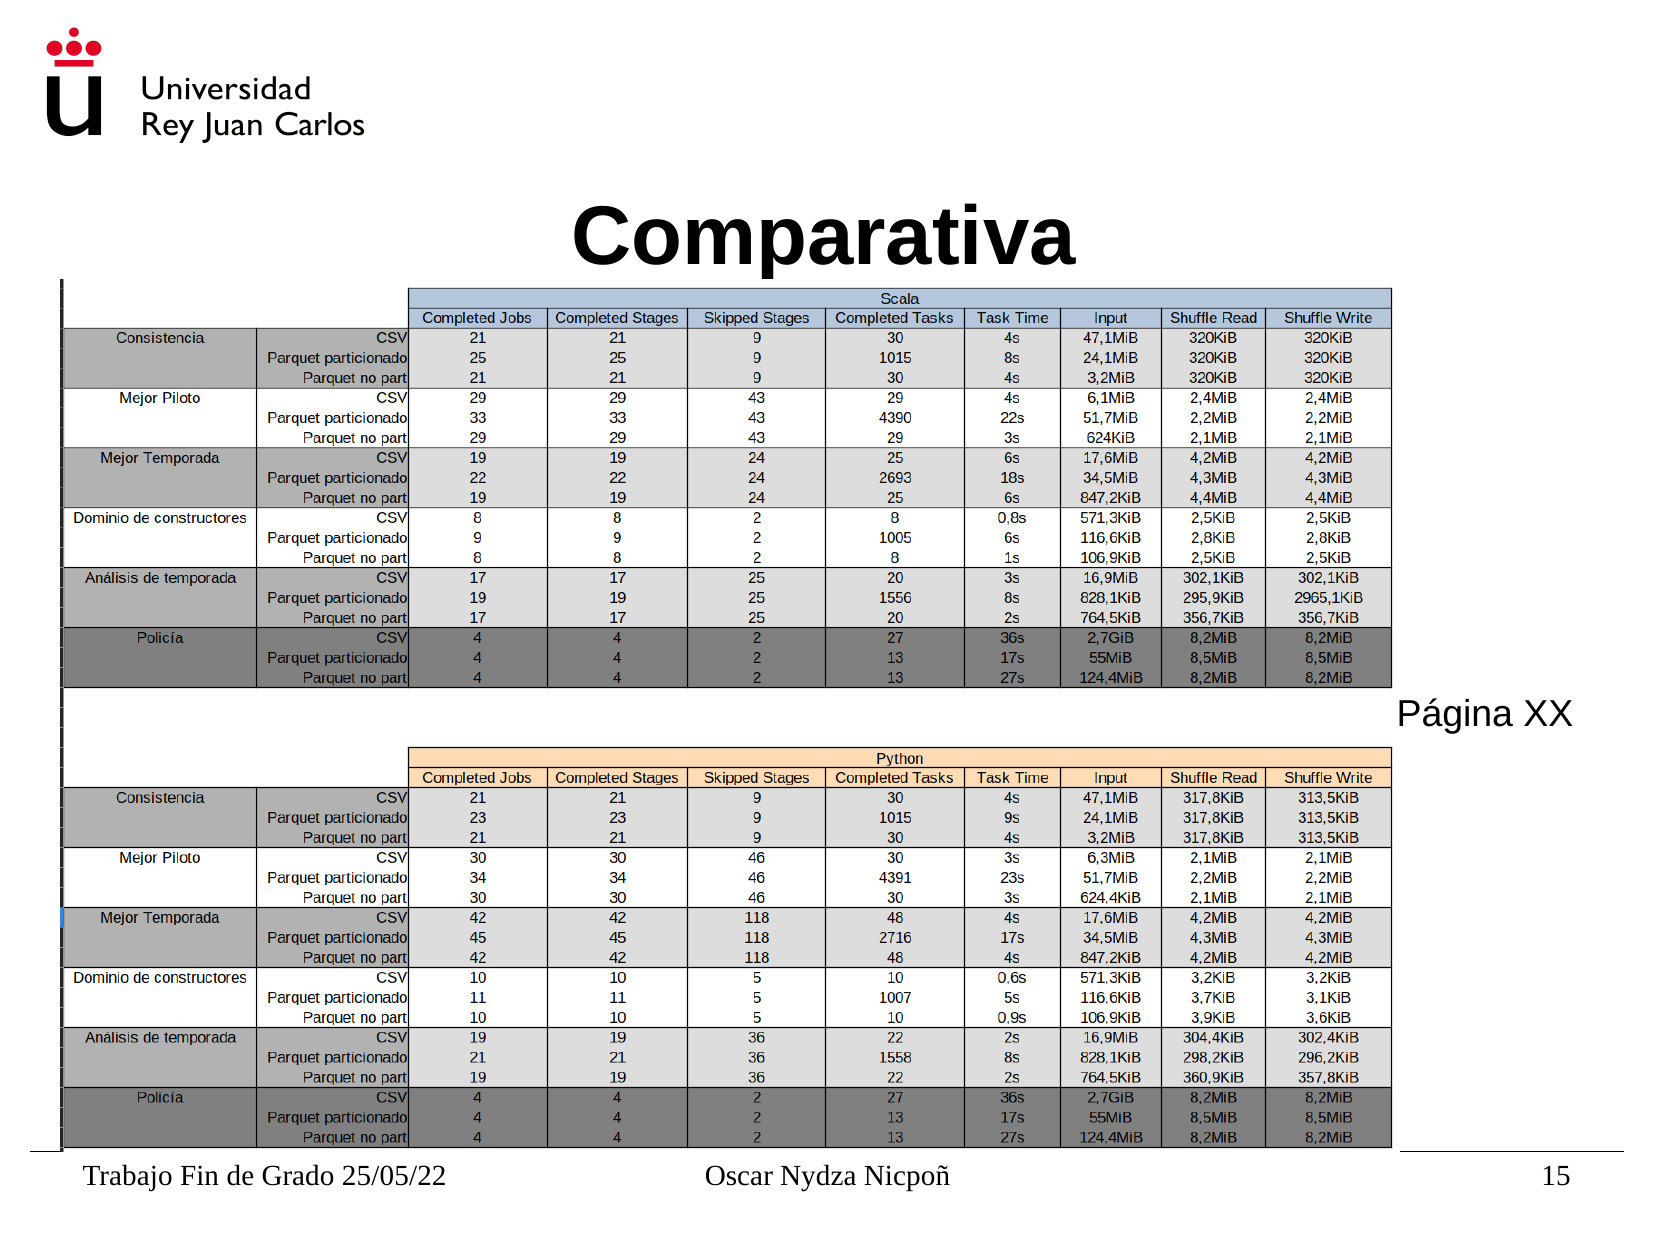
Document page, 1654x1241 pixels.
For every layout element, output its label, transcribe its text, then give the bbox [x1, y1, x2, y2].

title Comparativa [147, 132, 1501, 340]
picture [60, 279, 1400, 1152]
text_box Página XX [1381, 685, 1625, 742]
picture [42, 0, 367, 172]
